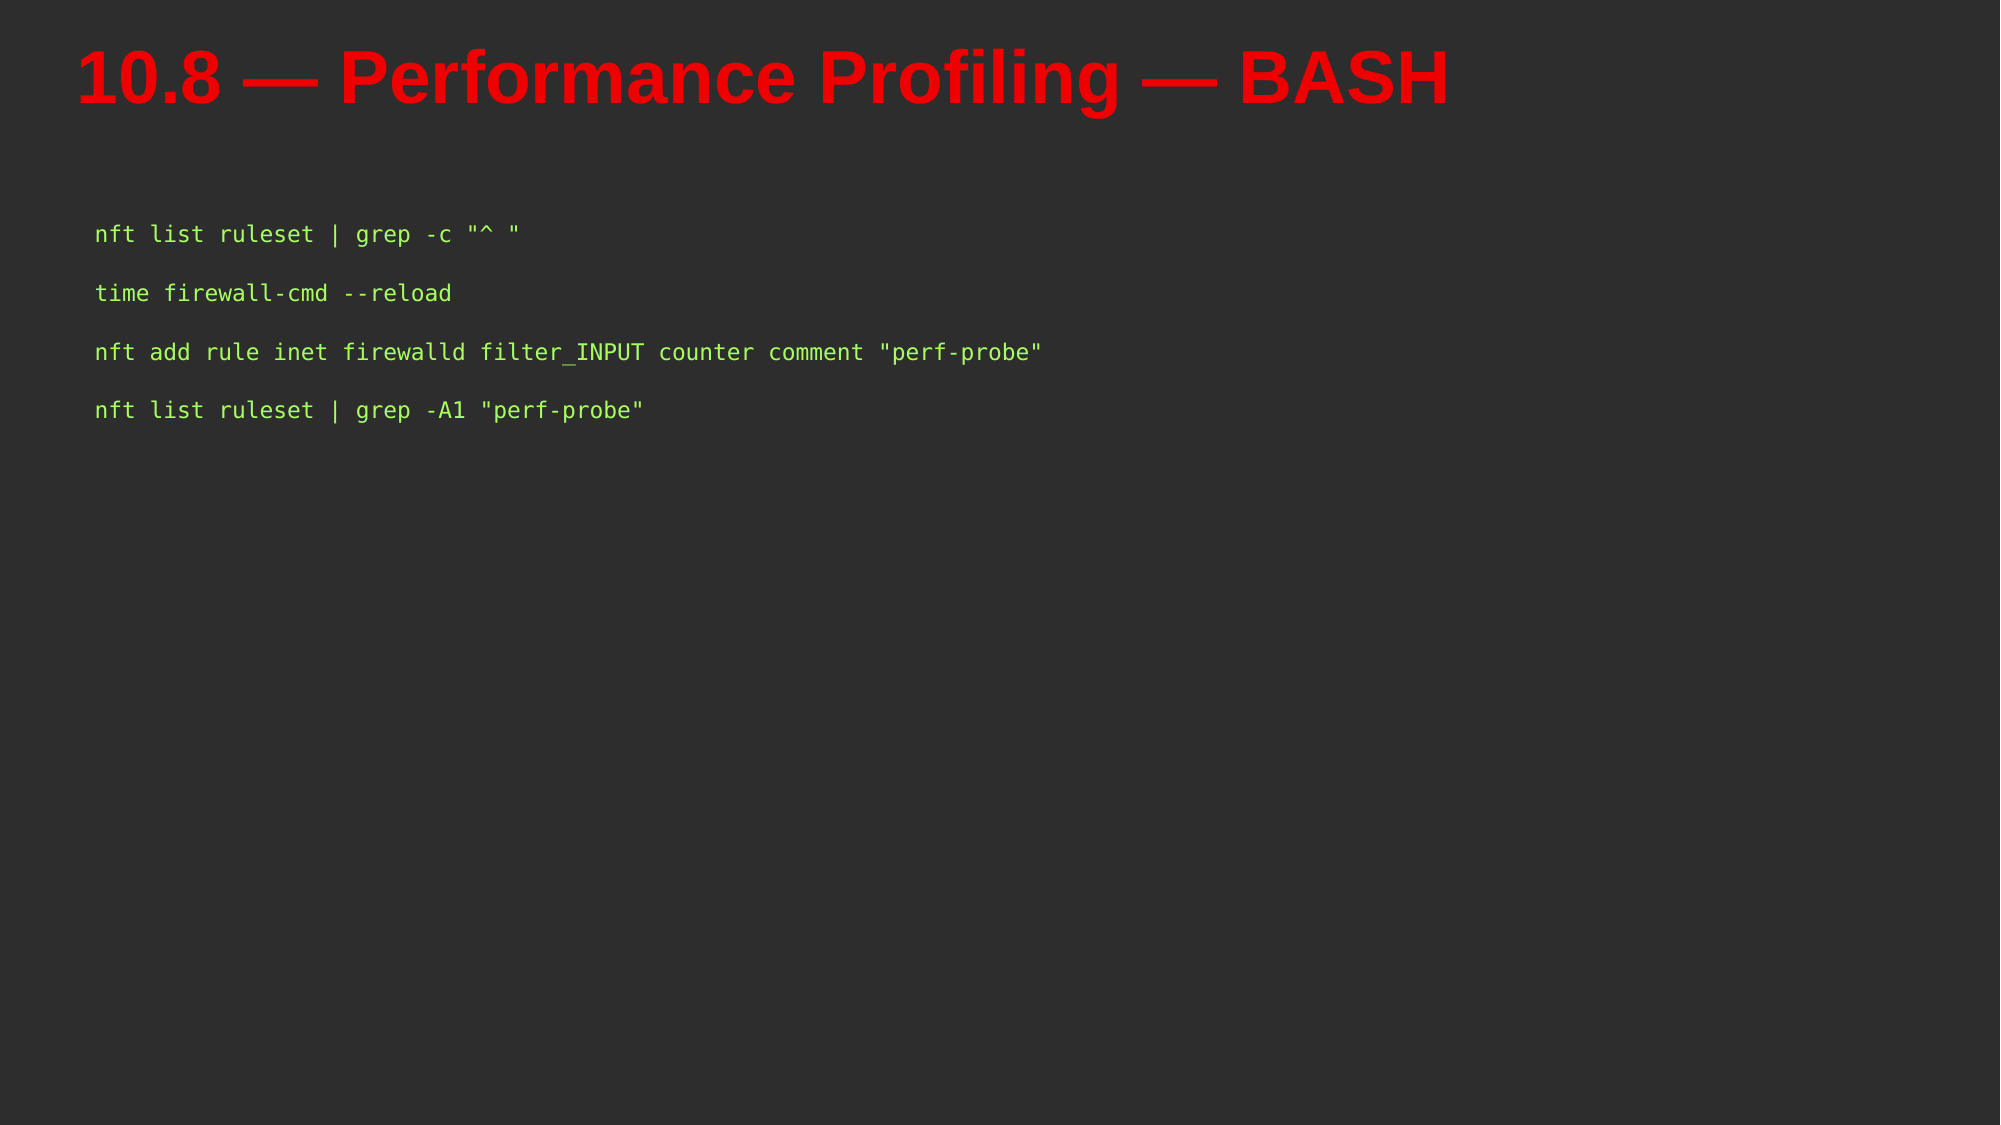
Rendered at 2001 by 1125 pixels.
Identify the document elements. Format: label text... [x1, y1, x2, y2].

text_box nft list ruleset | grep -c "^ " time firewall-cmd --reload nft add rule inet firewalld filter_INPUT counter comment "perf-probe" nft list ruleset | grep -A1 "perf-probe" [59, 194, 1942, 1093]
text_box 10.8 — Performance Profiling — BASH [59, 23, 1942, 178]
